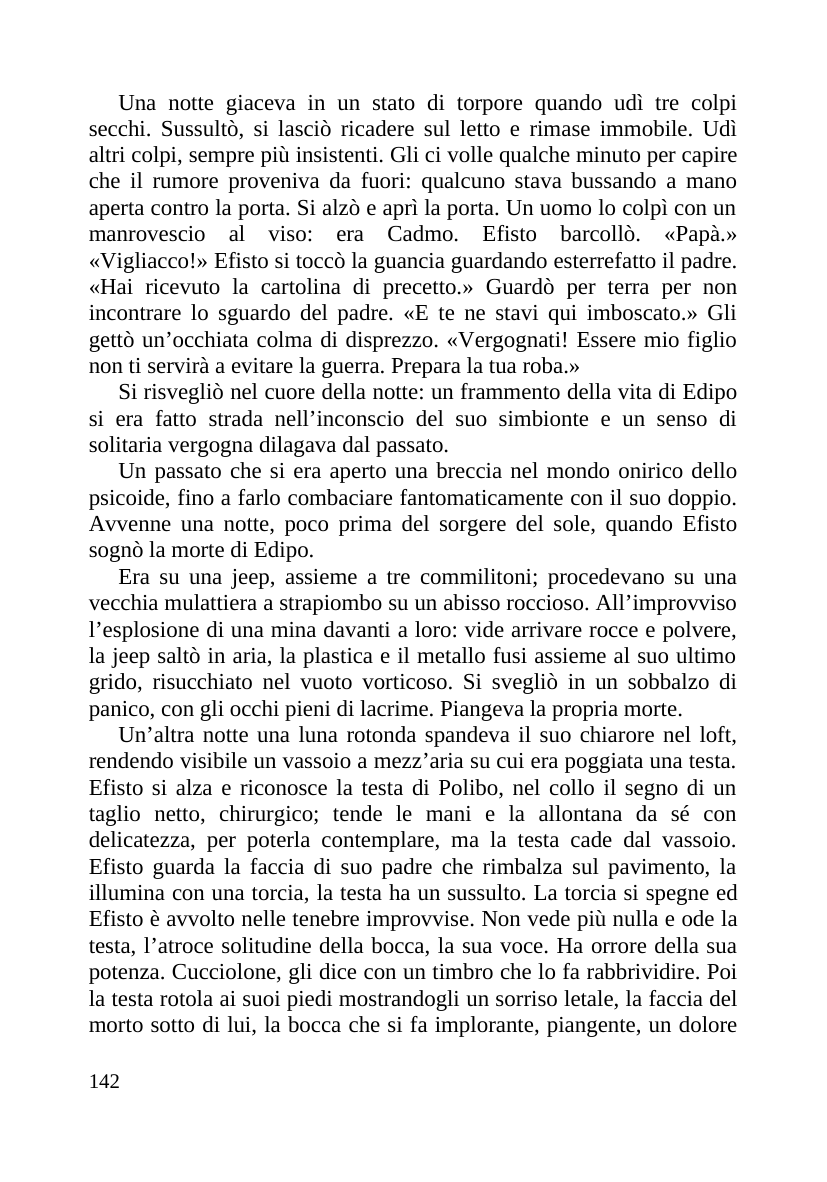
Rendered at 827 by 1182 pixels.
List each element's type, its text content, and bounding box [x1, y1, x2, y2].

text Una notte giaceva in un stato di torpore quando udì tre colpi secchi. Sussultò, si lasciò ricadere sul letto e rimase immobile. Udì altri colpi, sempre più insistenti. Gli ci volle qualche minuto per capire che il rumore proveniva da fuori: qualcuno stava bussando a mano aperta contro la porta. Si alzò e aprì la porta. Un uomo lo colpì con un manrovescio al viso: era Cadmo. Efisto barcollò. «Papà.» «Vigliacco!» Efisto si toccò la guancia guardando esterrefatto il padre. «Hai ricevuto la cartolina di precetto.» Guardò per terra per non incontrare lo sguardo del padre. «E te ne stavi qui imboscato.» Gli gettò un’occhiata colma di disprezzo. «Vergognati! Essere mio figlio non ti servirà a evitare la guerra. Prepara la tua roba.» [88, 88, 738, 378]
text Si risvegliò nel cuore della notte: un frammento della vita di Edipo si era fatto strada nell’inconscio del suo simbionte e un senso di solitaria vergogna dilagava dal passato. [88, 378, 738, 457]
text Un’altra notte una luna rotonda spandeva il suo chiarore nel loft, rendendo visibile un vassoio a mezz’aria su cui era poggiata una testa. Efisto si alza e riconosce la testa di Polibo, nel collo il segno di un taglio netto, chirurgico; tende le mani e la allontana da sé con delicatezza, per poterla contemplare, ma la testa cade dal vassoio. Efisto guarda la faccia di suo padre che rimbalza sul pavimento, la illumina con una torcia, la testa ha un sussulto. La torcia si spegne ed Efisto è avvolto nelle tenebre improvvise. Non vede più nulla e ode la testa, l’atroce solitudine della bocca, la sua voce. Ha orrore della sua potenza. Cucciolone, gli dice con un timbro che lo fa rabbrividire. Poi la testa rotola ai suoi piedi mostrandogli un sorriso letale, la faccia del morto sotto di lui, la bocca che si fa implorante, piangente, un dolore [88, 721, 738, 1037]
text Era su una jeep, assieme a tre commilitoni; procedevano su una vecchia mulattiera a strapiombo su un abisso roccioso. All’improvviso l’esplosione di una mina davanti a loro: vide arrivare rocce e polvere, la jeep saltò in aria, la plastica e il metallo fusi assieme al suo ultimo grido, risucchiato nel vuoto vorticoso. Si svegliò in un sobbalzo di panico, con gli occhi pieni di lacrime. Piangeva la propria morte. [88, 563, 738, 721]
text Un passato che si era aperto una breccia nel mondo onirico dello psicoide, fino a farlo combaciare fantomaticamente con il suo doppio. Avvenne una notte, poco prima del sorgere del sole, quando Efisto sognò la morte di Edipo. [88, 457, 738, 563]
